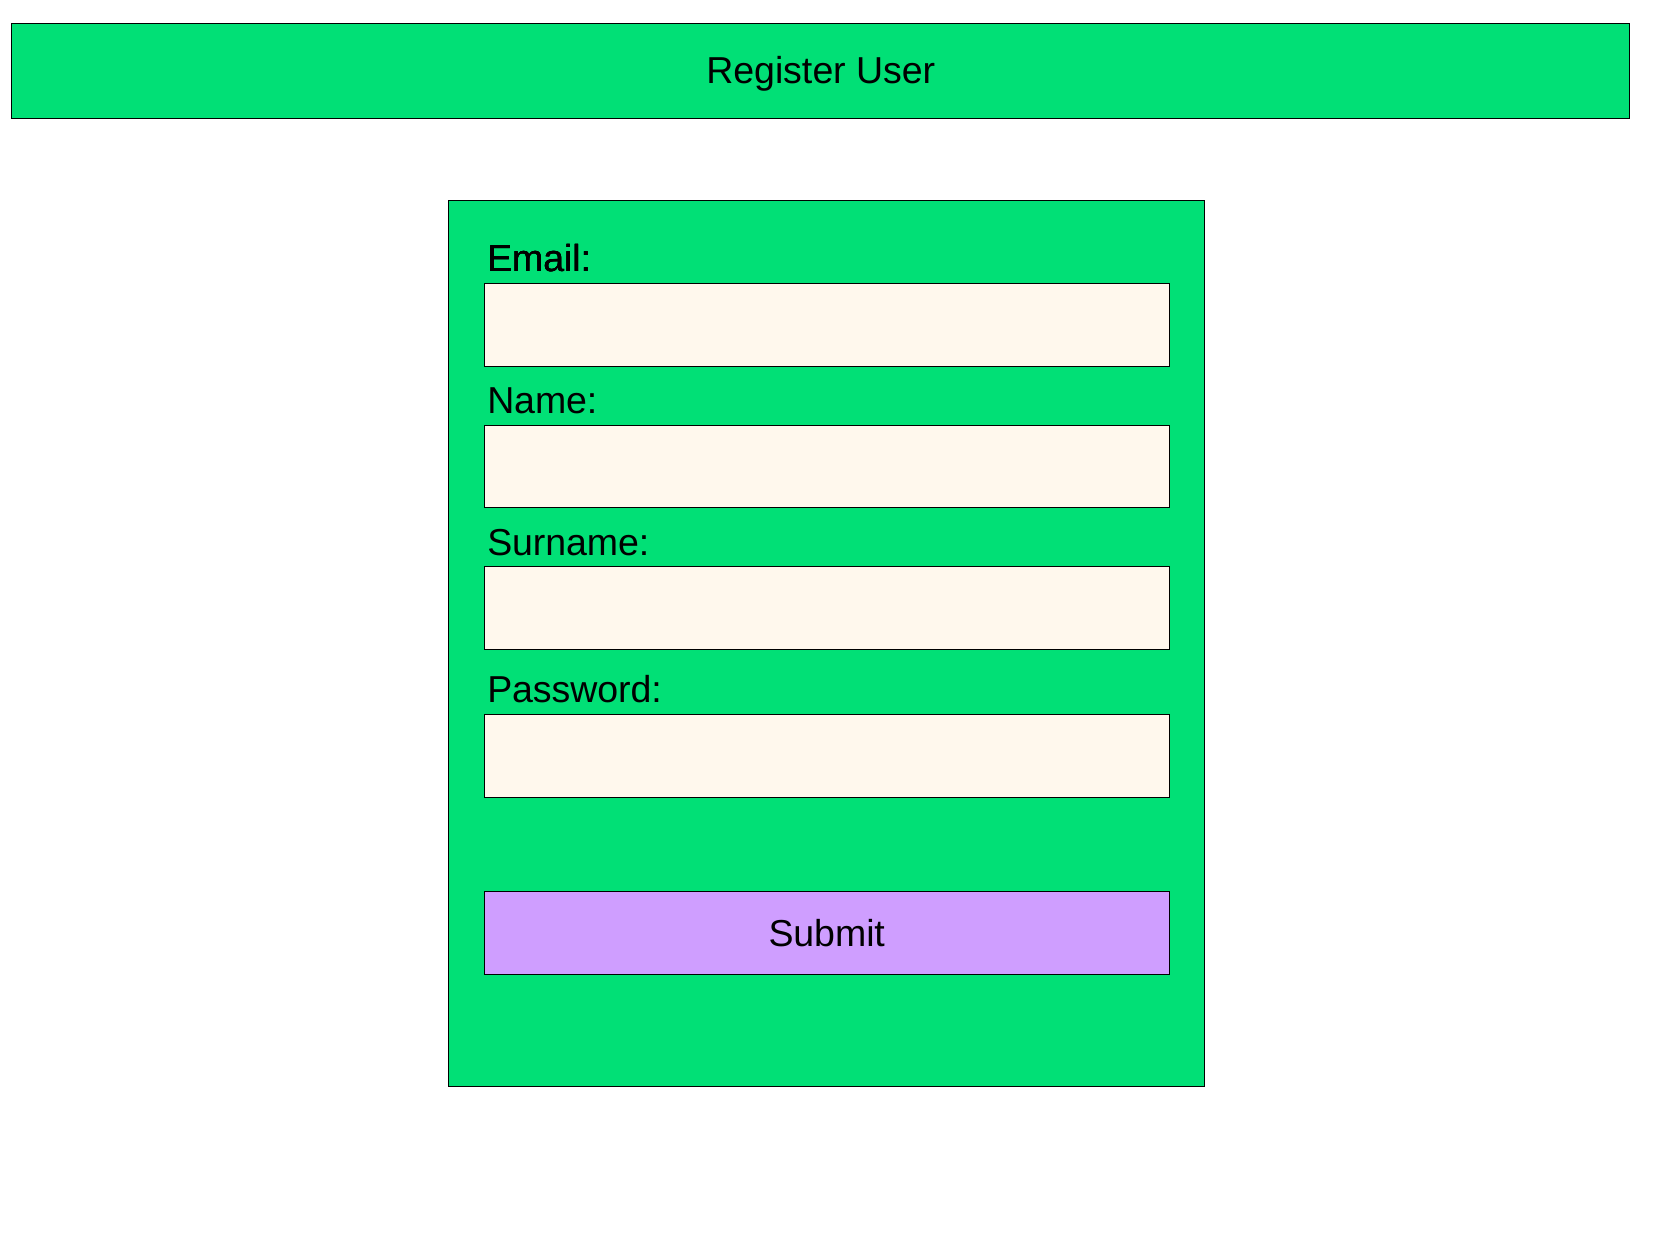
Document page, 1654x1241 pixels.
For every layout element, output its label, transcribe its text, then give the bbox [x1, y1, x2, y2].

text_box Email: [472, 230, 607, 288]
text_box Register User [11, 23, 1630, 119]
text_box Password: [472, 661, 677, 719]
text_box Submit [484, 891, 1170, 975]
text_box Name: [472, 372, 613, 429]
text_box Surname: [472, 513, 665, 571]
text_box [448, 200, 1205, 1087]
